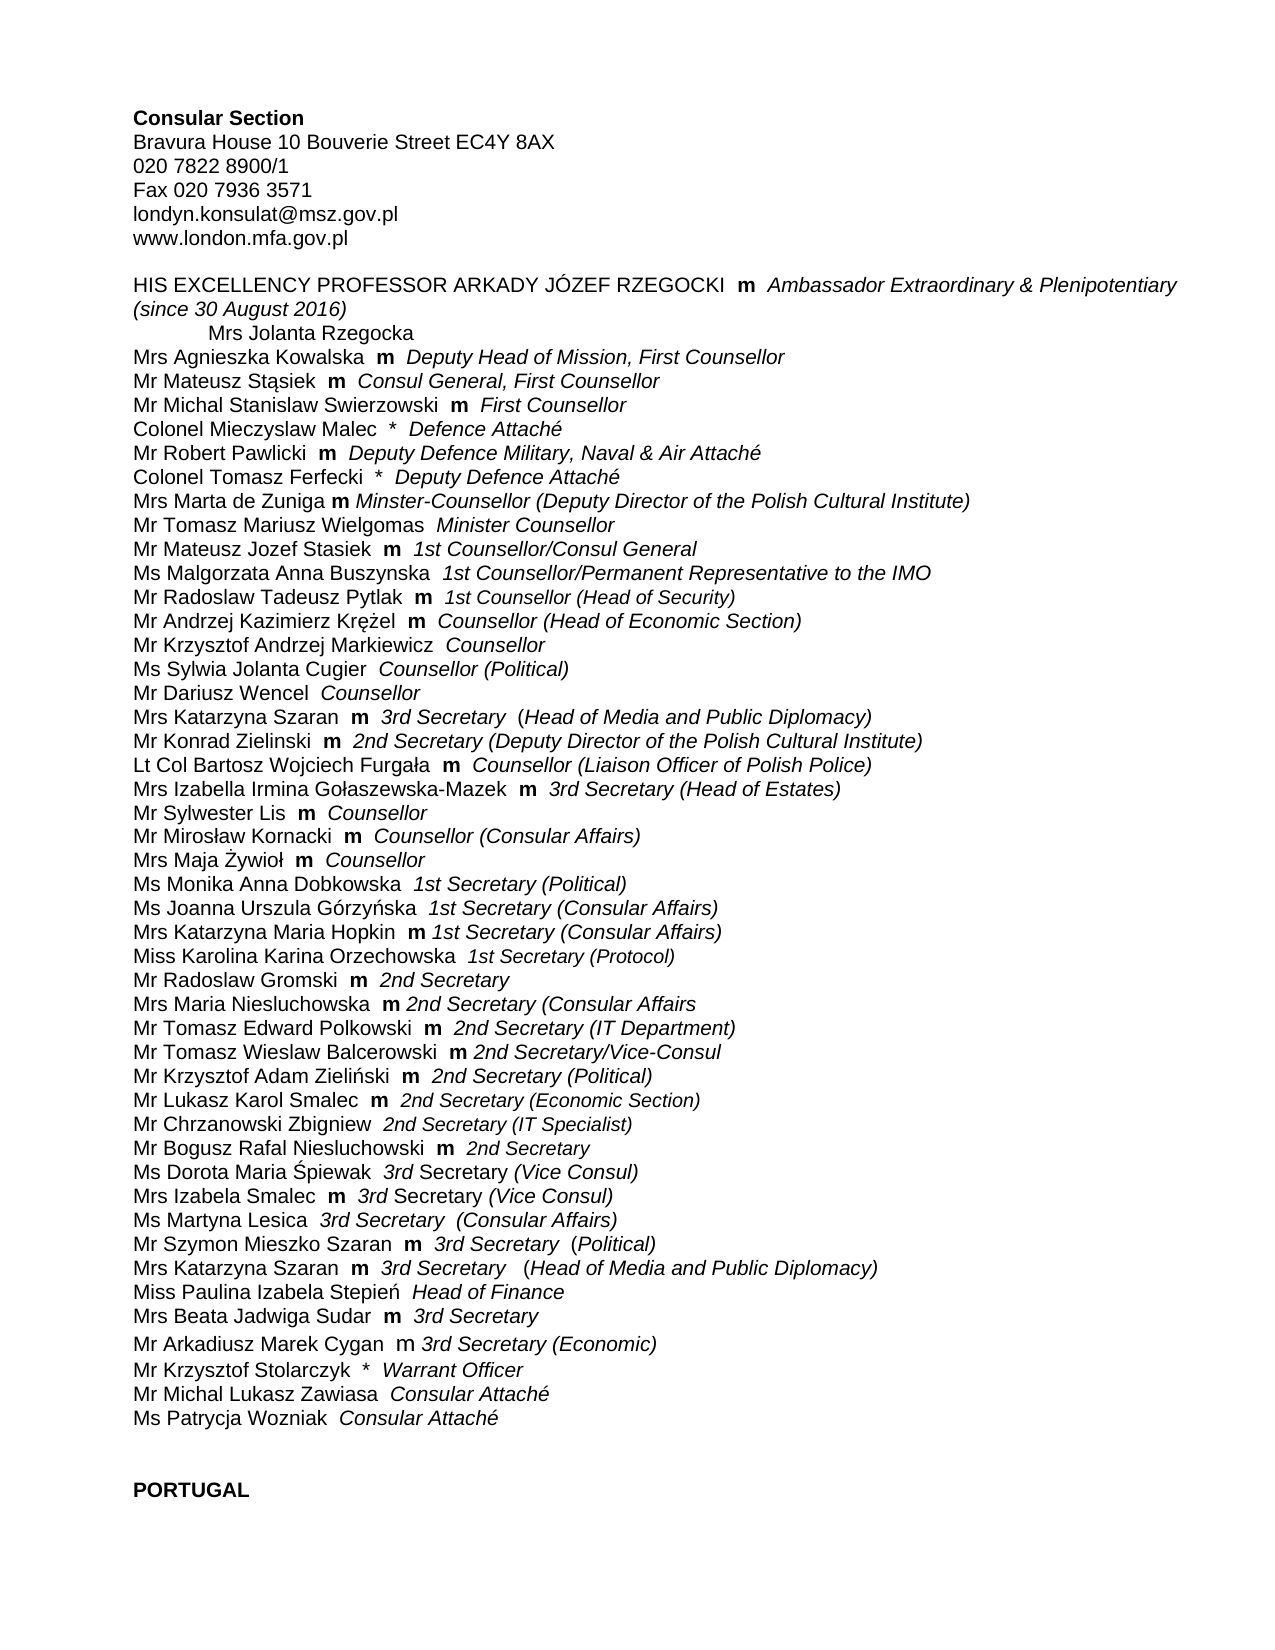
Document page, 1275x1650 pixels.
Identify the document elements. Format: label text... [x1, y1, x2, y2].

text Mrs Jolanta Rzegocka [133, 321, 1181, 345]
text HIS EXCELLENCY PROFESSOR ARKADY JÓZEF RZEGOCKI m Ambassador Extraordinary & Plenipotentiary (since 30 August 2016) [133, 273, 1181, 321]
text Mr Krzysztof Adam Zieliński m 2nd Secretary (Political) [133, 1064, 1181, 1088]
text Mrs Beata Jadwiga Sudar m 3rd Secretary [133, 1303, 1181, 1327]
text Colonel Mieczyslaw Malec * Defence Attaché [133, 417, 1181, 441]
text Mrs Izabela Smalec m 3rd Secretary (Vice Consul) [133, 1184, 1181, 1208]
text Mr Konrad Zielinski m 2nd Secretary (Deputy Director of the Polish Cultural Institute) [133, 728, 1181, 752]
text Mr Andrzej Kazimierz Krężel m Counsellor (Head of Economic Section) [133, 609, 1181, 633]
text Mrs Maja Żywioł m Counsellor [133, 848, 1181, 872]
text Mr Arkadiusz Marek Cygan m 3rd Secretary (Economic) [133, 1327, 1181, 1358]
text Ms Martyna Lesica 3rd Secretary (Consular Affairs) [133, 1208, 1181, 1232]
text Mr Robert Pawlicki m Deputy Defence Military, Naval & Air Attaché [133, 441, 1181, 465]
text Mr Lukasz Karol Smalec m 2nd Secretary (Economic Section) [133, 1088, 1181, 1112]
text Fax 020 7936 3571 [133, 177, 1181, 201]
text Mrs Maria Niesluchowska m 2nd Secretary (Consular Affairs [133, 992, 1181, 1016]
text Mr Krzysztof Andrzej Markiewicz Counsellor [133, 633, 1181, 657]
text Ms Malgorzata Anna Buszynska 1st Counsellor/Permanent Representative to the IMO [133, 561, 1181, 585]
text Mr Sylwester Lis m Counsellor [133, 800, 1181, 824]
text Mr Bogusz Rafal Niesluchowski m 2nd Secretary [133, 1136, 1181, 1160]
text Mr Dariusz Wencel Counsellor [133, 681, 1181, 704]
text Mrs Katarzyna Szaran m 3rd Secretary (Head of Media and Public Diplomacy) [133, 704, 1181, 728]
text Lt Col Bartosz Wojciech Furgała m Counsellor (Liaison Officer of Polish Police) [133, 752, 1181, 776]
text Ms Joanna Urszula Górzyńska 1st Secretary (Consular Affairs) [133, 896, 1181, 920]
text Mr Radoslaw Tadeusz Pytlak m 1st Counsellor (Head of Security) [133, 585, 1181, 609]
text www.london.mfa.gov.pl [133, 225, 1181, 249]
text Mr Michal Lukasz Zawiasa Consular Attaché [133, 1382, 1181, 1406]
text Ms Patrycja Wozniak Consular Attaché [133, 1406, 1181, 1430]
text Mr Szymon Mieszko Szaran m 3rd Secretary (Political) [133, 1232, 1181, 1256]
text Mrs Agnieszka Kowalska m Deputy Head of Mission, First Counsellor [133, 345, 1181, 369]
text Mr Tomasz Wieslaw Balcerowski m 2nd Secretary/Vice-Consul [133, 1040, 1181, 1064]
text Ms Sylwia Jolanta Cugier Counsellor (Political) [133, 657, 1181, 681]
text PORTUGAL [133, 1478, 1181, 1502]
text Miss Karolina Karina Orzechowska 1st Secretary (Protocol) [133, 944, 1181, 968]
text Mr Chrzanowski Zbigniew 2nd Secretary (IT Specialist) [133, 1112, 1181, 1136]
text Mr Krzysztof Stolarczyk * Warrant Officer [133, 1358, 1181, 1382]
text Ms Monika Anna Dobkowska 1st Secretary (Political) [133, 872, 1181, 896]
text Mr Mateusz Stąsiek m Consul General, First Counsellor [133, 369, 1181, 393]
text Mr Tomasz Edward Polkowski m 2nd Secretary (IT Department) [133, 1016, 1181, 1040]
text 020 7822 8900/1 [133, 153, 1181, 177]
text Mrs Izabella Irmina Gołaszewska-Mazek m 3rd Secretary (Head of Estates) [133, 776, 1181, 800]
subtitle Consular Section [133, 106, 1181, 129]
text Mr Radoslaw Gromski m 2nd Secretary [133, 968, 1181, 992]
text Bravura House 10 Bouverie Street EC4Y 8AX [133, 129, 1181, 153]
text Mr Mirosław Kornacki m Counsellor (Consular Affairs) [133, 824, 1181, 848]
text Ms Dorota Maria Śpiewak 3rd Secretary (Vice Consul) [133, 1160, 1181, 1184]
text Mr Michal Stanislaw Swierzowski m First Counsellor [133, 393, 1181, 417]
text Colonel Tomasz Ferfecki * Deputy Defence Attaché [133, 465, 1181, 489]
text Mrs Katarzyna Maria Hopkin m 1st Secretary (Consular Affairs) [133, 920, 1181, 944]
text Miss Paulina Izabela Stepień Head of Finance [133, 1279, 1181, 1303]
text Mr Mateusz Jozef Stasiek m 1st Counsellor/Consul General [133, 537, 1181, 561]
text Mrs Katarzyna Szaran m 3rd Secretary (Head of Media and Public Diplomacy) [133, 1256, 1181, 1279]
text londyn.konsulat@msz.gov.pl [133, 201, 1181, 225]
text Mr Tomasz Mariusz Wielgomas Minister Counsellor [133, 513, 1181, 537]
text Mrs Marta de Zuniga m Minster-Counsellor (Deputy Director of the Polish Cultural Institute) [133, 489, 1181, 513]
